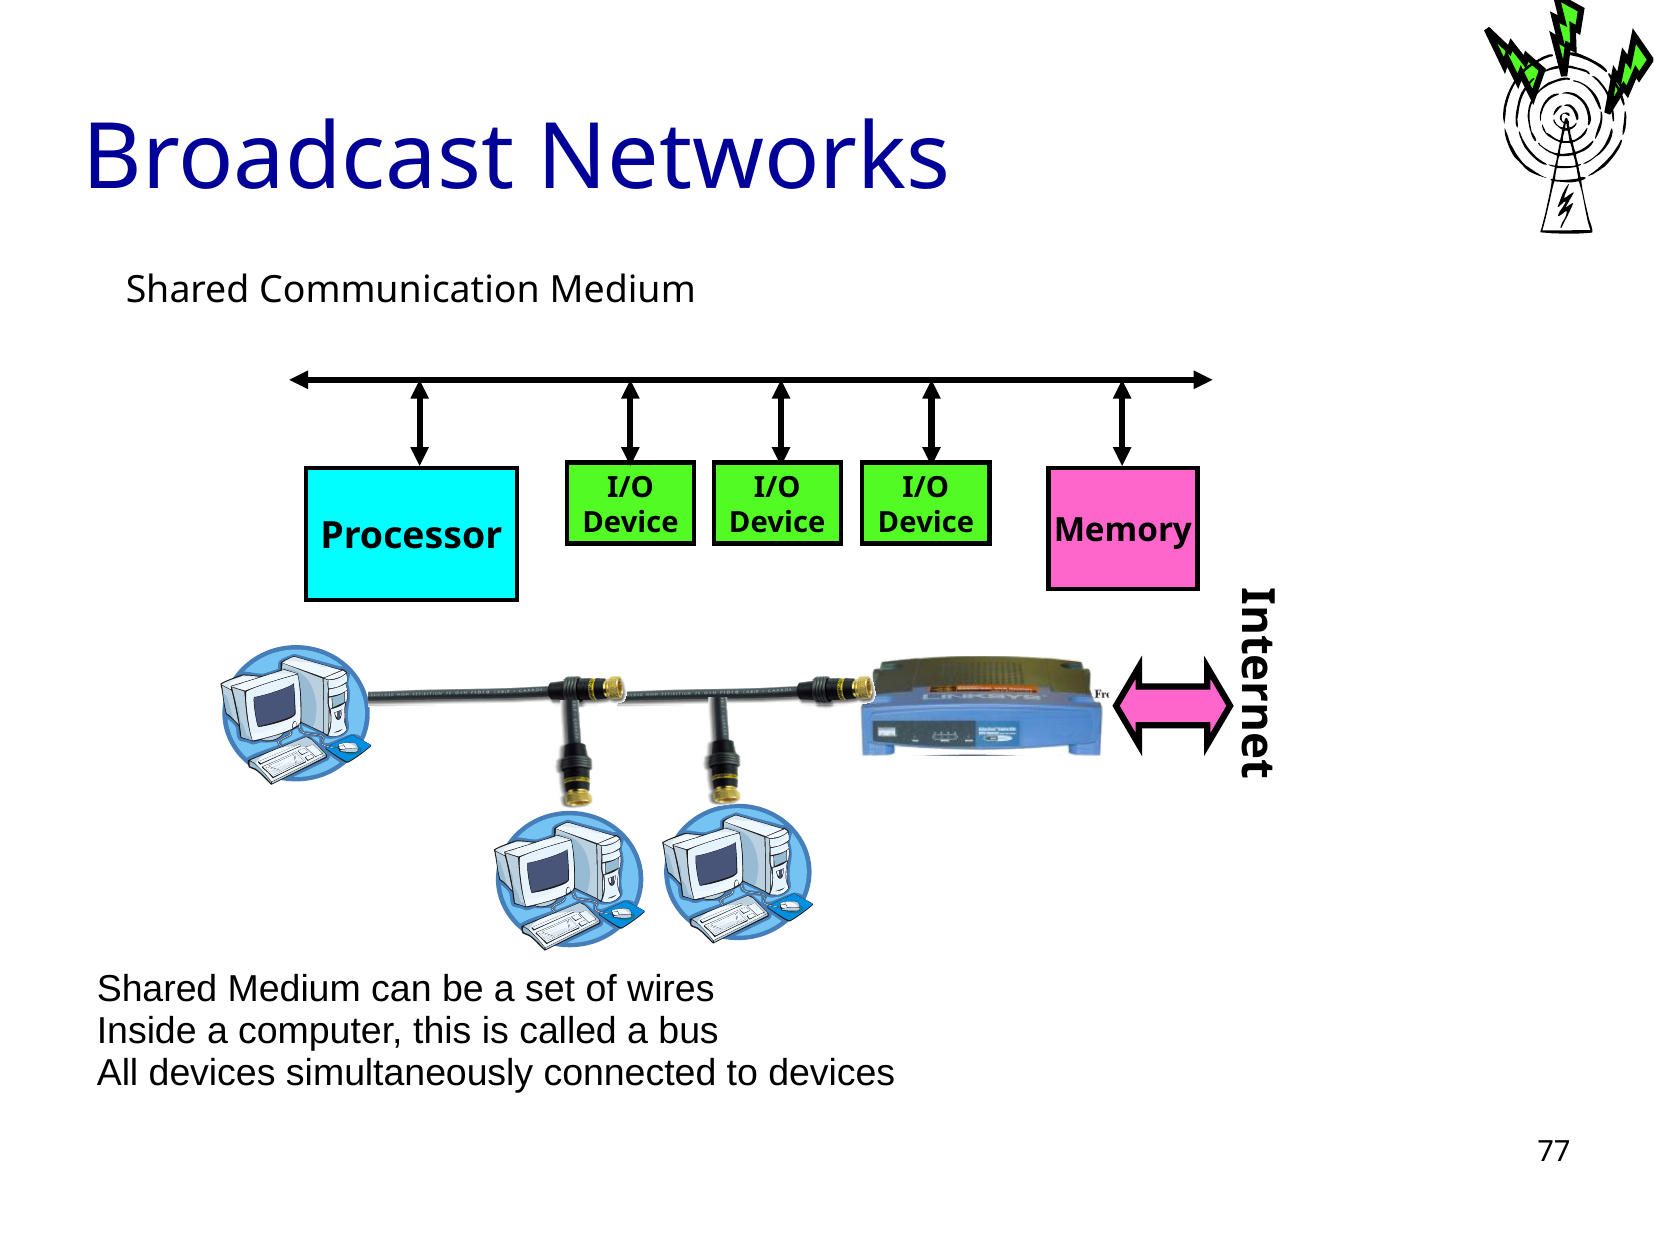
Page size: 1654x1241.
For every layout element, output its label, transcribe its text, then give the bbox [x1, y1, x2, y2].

picture [1499, 51, 1627, 235]
text_box Internet [1225, 572, 1296, 869]
text_box [1116, 667, 1231, 745]
text_box Processor [306, 478, 517, 601]
text_box [1554, 0, 1582, 76]
title Broadcast Networks [82, 49, 1571, 257]
picture [220, 645, 1110, 951]
text_box Shared Communication Medium [75, 255, 1560, 478]
text_box I/O Device [566, 478, 695, 544]
text_box I/O Device [713, 478, 841, 544]
text_box [1627, 36, 1651, 92]
text_box Memory [1048, 478, 1198, 589]
text_box Shared Medium can be a set of wires Inside a computer, this is called a bus All devices simultaneously connected to devices [82, 960, 1261, 1241]
text_box I/O Device [862, 478, 990, 544]
text_box [1486, 29, 1517, 55]
